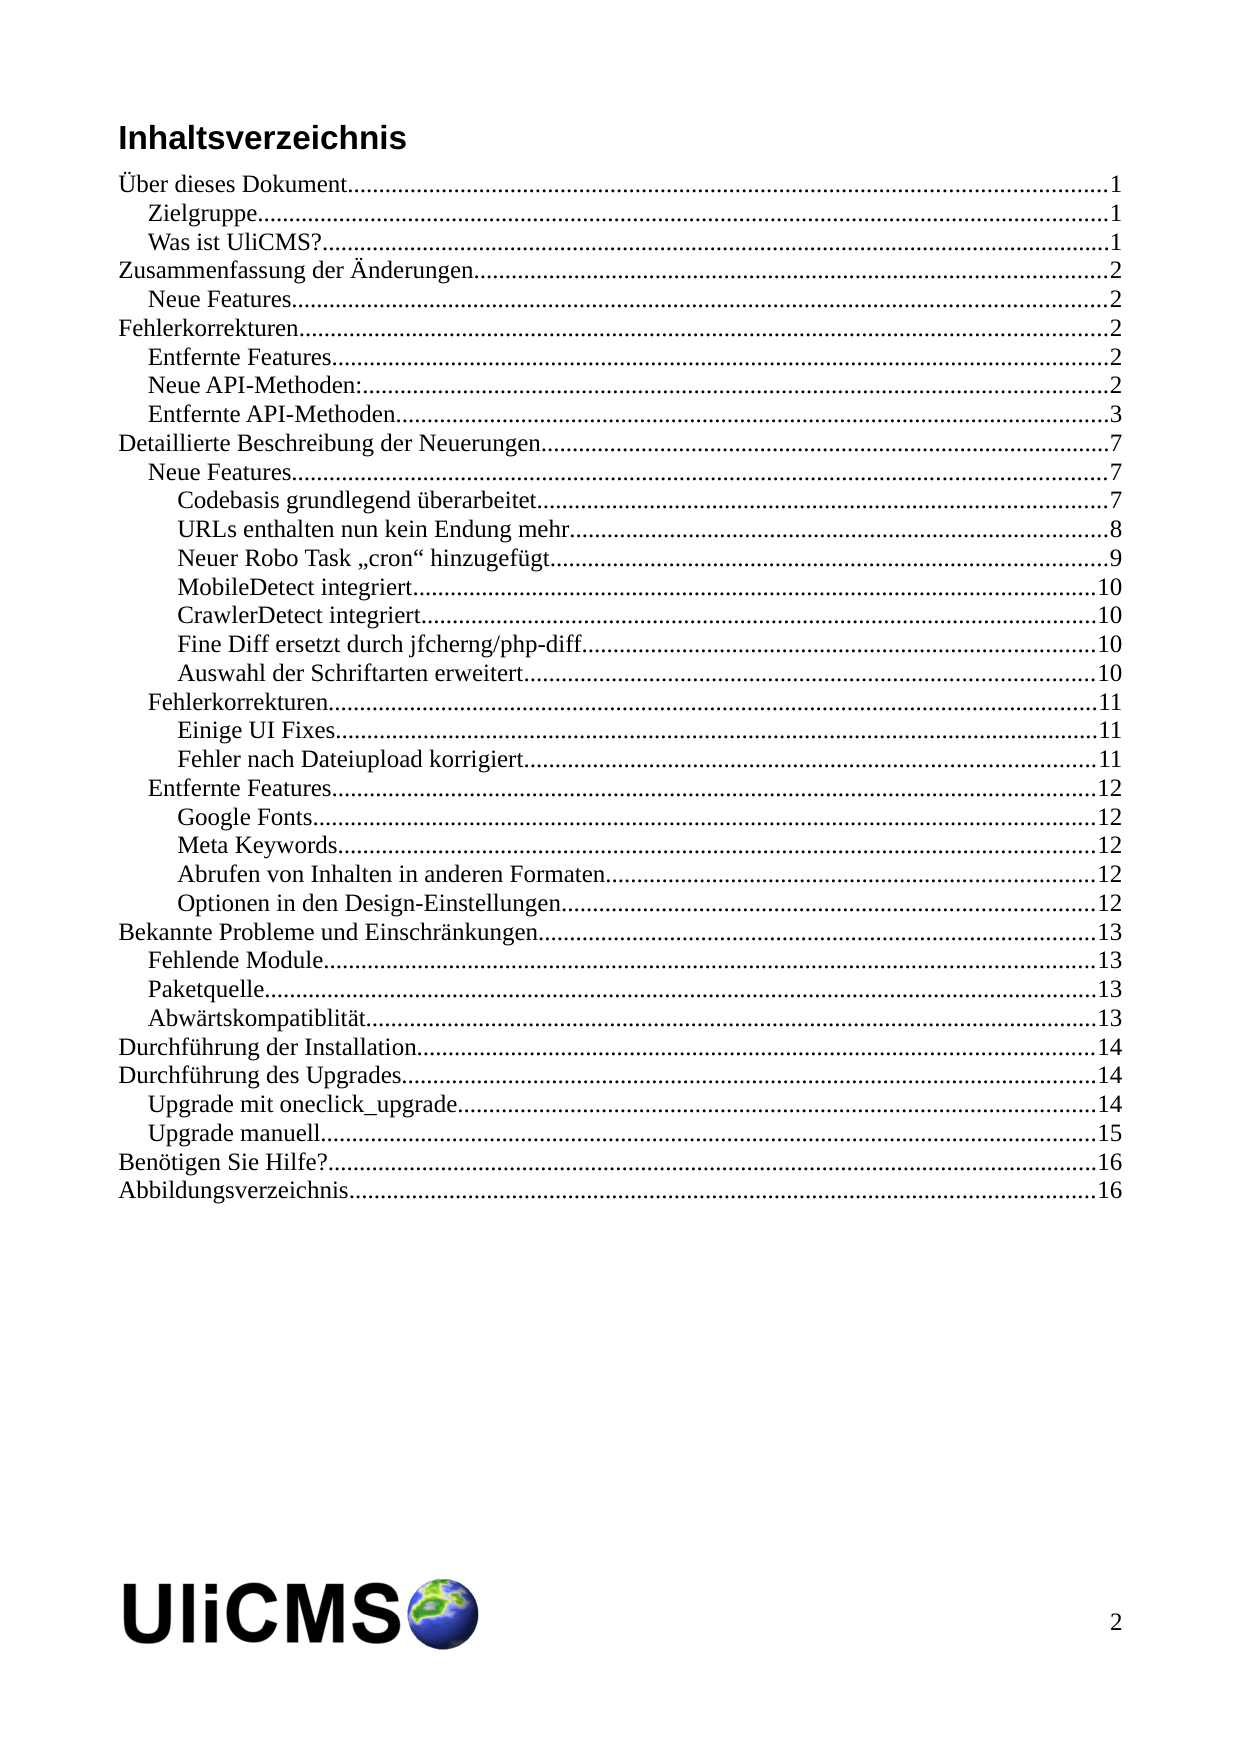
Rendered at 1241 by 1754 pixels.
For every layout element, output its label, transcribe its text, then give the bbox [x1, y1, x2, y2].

text Auswahl der Schriftarten erweitert 10 [177, 658, 1122, 687]
text CrawlerDetect integriert 10 [177, 600, 1122, 629]
text Fehlende Module 13 [148, 945, 1122, 974]
text Upgrade manuell 15 [148, 1118, 1122, 1147]
text Codebasis grundlegend überarbeitet 7 [177, 485, 1122, 514]
text URLs enthalten nun kein Endung mehr 8 [177, 514, 1122, 543]
text Detaillierte Beschreibung der Neuerungen 7 [118, 428, 1122, 457]
text Benötigen Sie Hilfe? 16 [118, 1147, 1122, 1175]
text Fehlerkorrekturen 2 [118, 313, 1122, 342]
text Was ist UliCMS? 1 [148, 227, 1122, 255]
text Fehler nach Dateiupload korrigiert 11 [177, 744, 1122, 773]
text Zielgruppe 1 [148, 198, 1122, 227]
text Über dieses Dokument 1 [118, 169, 1122, 198]
text Neuer Robo Task „cron“ hinzugefügt 9 [177, 543, 1122, 572]
text Paketquelle 13 [148, 974, 1122, 1003]
text Google Fonts 12 [177, 802, 1122, 830]
text Fine Diff ersetzt durch jfcherng/php-diff 10 [177, 629, 1122, 658]
text Entfernte Features 12 [148, 773, 1122, 802]
text Optionen in den Design-Einstellungen 12 [177, 888, 1122, 917]
text MobileDetect integriert 10 [177, 572, 1122, 600]
text Bekannte Probleme und Einschränkungen 13 [118, 917, 1122, 945]
text Abwärtskompatiblität 13 [148, 1003, 1122, 1032]
text Durchführung der Installation 14 [118, 1032, 1122, 1060]
text Upgrade mit oneclick_upgrade 14 [148, 1089, 1122, 1118]
text Entfernte API-Methoden 3 [148, 399, 1122, 428]
text Durchführung des Upgrades 14 [118, 1060, 1122, 1089]
text Zusammenfassung der Änderungen 2 [118, 255, 1122, 284]
text Fehlerkorrekturen 11 [148, 687, 1122, 715]
text Abbildungsverzeichnis 16 [118, 1175, 1122, 1204]
text Neue Features 7 [148, 457, 1122, 485]
text Neue API-Methoden: 2 [148, 370, 1122, 399]
text Meta Keywords 12 [177, 830, 1122, 859]
text Abrufen von Inhalten in anderen Formaten 12 [177, 859, 1122, 888]
picture [118, 1578, 479, 1652]
text Entfernte Features 2 [148, 342, 1122, 370]
text Einige UI Fixes 11 [177, 715, 1122, 744]
subtitle Inhaltsverzeichnis [118, 118, 1122, 157]
text Neue Features 2 [148, 284, 1122, 313]
